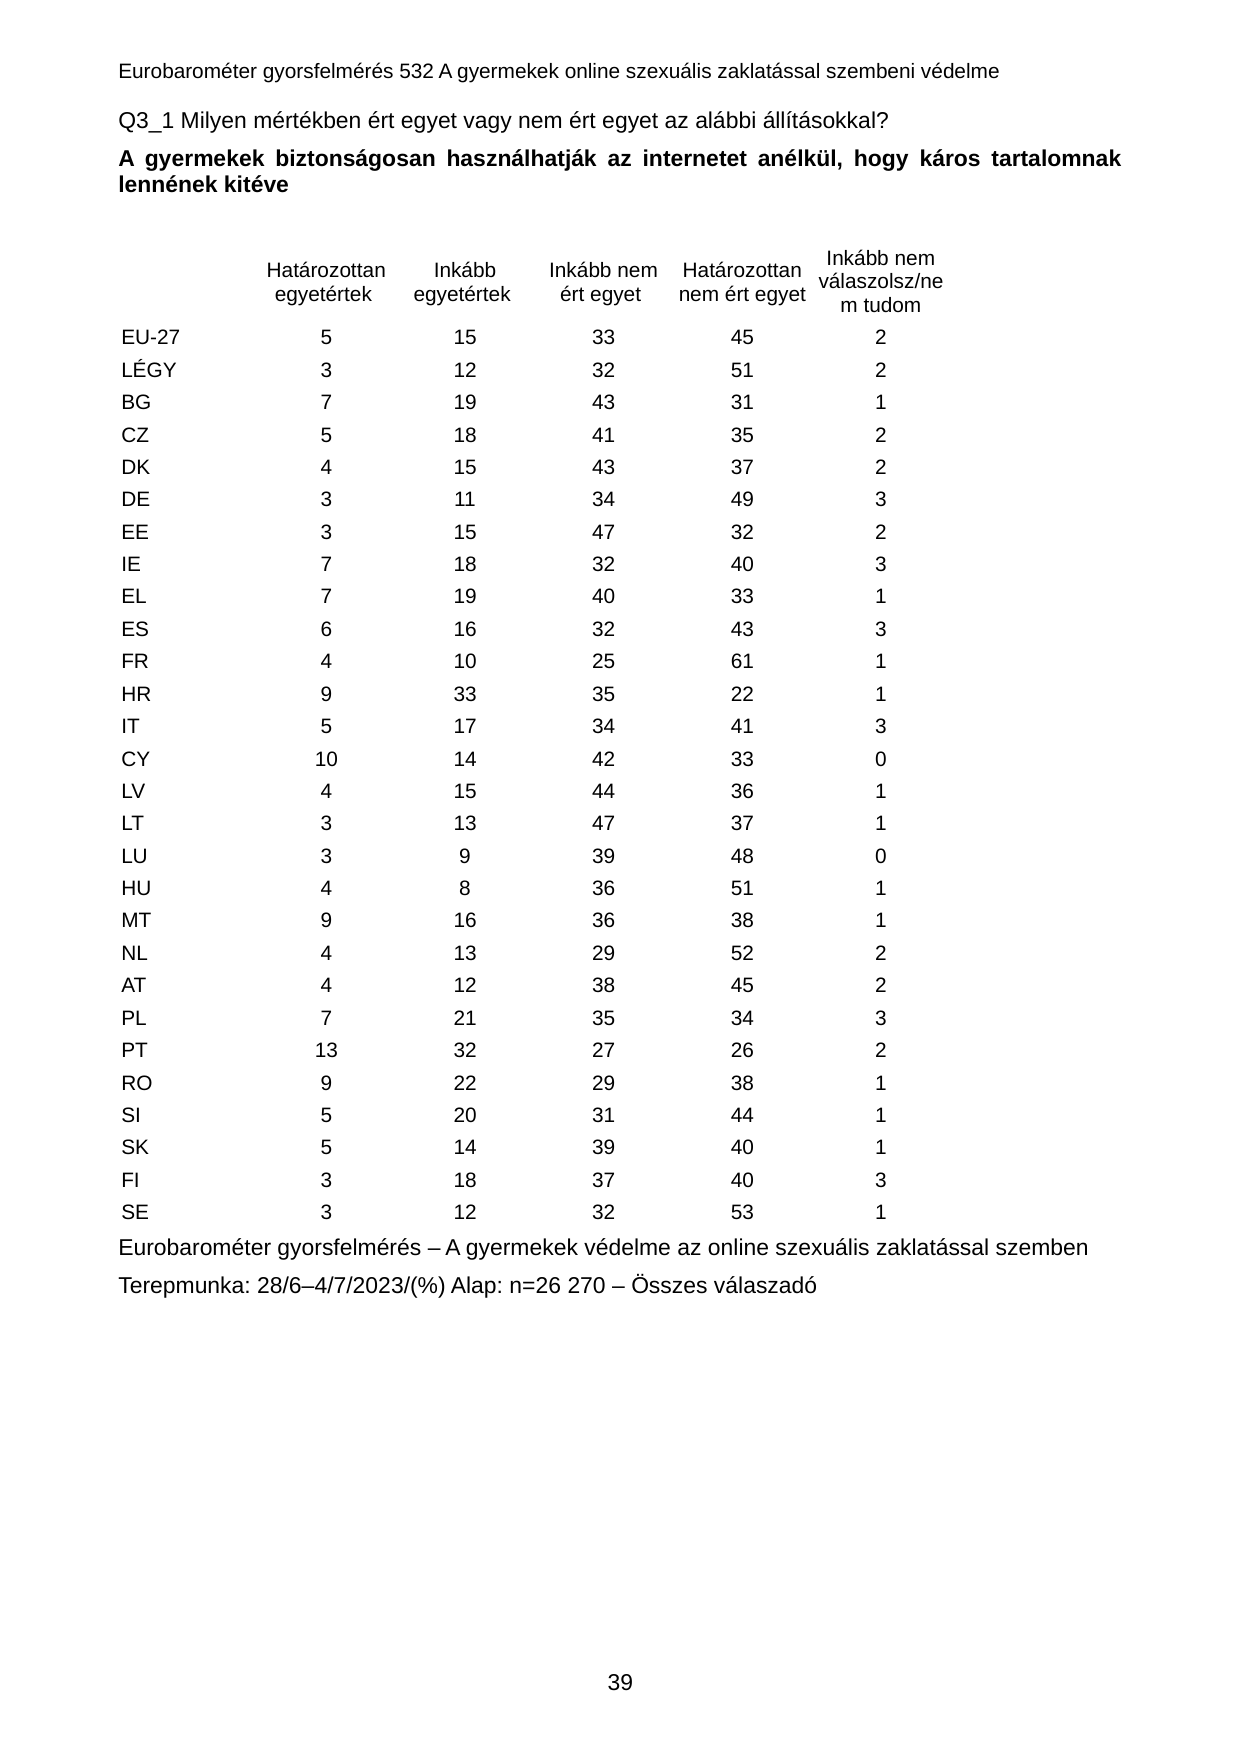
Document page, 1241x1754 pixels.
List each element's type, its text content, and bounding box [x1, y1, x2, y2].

table_cell 32 [534, 548, 673, 580]
table_cell 2 [811, 418, 950, 451]
table_header Határozottan egyetértek [257, 242, 395, 321]
table_cell 41 [534, 418, 673, 451]
table_cell 47 [534, 807, 673, 839]
table_cell 1 [811, 1066, 950, 1098]
table_cell 15 [395, 451, 534, 483]
table_cell 44 [673, 1099, 811, 1131]
table_cell 7 [257, 386, 395, 418]
table_cell 7 [257, 580, 395, 613]
table_cell 38 [673, 1066, 811, 1098]
table_cell 1 [811, 1099, 950, 1131]
table_cell 32 [534, 354, 673, 386]
table_cell DE [118, 483, 257, 515]
table_cell 12 [395, 1196, 534, 1228]
table_cell 1 [811, 807, 950, 839]
table_cell 45 [673, 321, 811, 353]
table_cell 42 [534, 742, 673, 774]
table_cell 33 [673, 742, 811, 774]
table_cell 3 [257, 1196, 395, 1228]
table_cell 40 [673, 1163, 811, 1196]
table_cell 5 [257, 418, 395, 451]
table_cell 4 [257, 937, 395, 969]
table_cell 3 [257, 839, 395, 872]
table_cell 2 [811, 451, 950, 483]
text Terepmunka: 28/6–4/7/2023/(%) Alap: n=26 270 – Összes válaszadó [118, 1272, 1122, 1299]
table_cell 9 [257, 1066, 395, 1098]
table_cell IE [118, 548, 257, 580]
table_cell 3 [257, 483, 395, 515]
table_cell 31 [673, 386, 811, 418]
table_cell FR [118, 645, 257, 677]
table_header [118, 242, 257, 321]
table_cell 29 [534, 937, 673, 969]
table_cell 18 [395, 418, 534, 451]
table_cell 8 [395, 872, 534, 904]
table_cell 2 [811, 321, 950, 353]
table_cell LÉGY [118, 354, 257, 386]
table_cell 27 [534, 1034, 673, 1066]
text A gyermekek biztonságosan használhatják az internetet anélkül, hogy káros tartalomnak lennének kitéve [118, 145, 1122, 198]
table_cell 6 [257, 613, 395, 645]
table_cell 14 [395, 742, 534, 774]
table_cell 48 [673, 839, 811, 872]
table_cell 1 [811, 580, 950, 613]
table_cell 12 [395, 969, 534, 1001]
table_cell 33 [534, 321, 673, 353]
table_cell 40 [534, 580, 673, 613]
table_cell 13 [395, 937, 534, 969]
table_cell EE [118, 515, 257, 548]
table_cell 5 [257, 1131, 395, 1163]
table_cell 0 [811, 839, 950, 872]
table_cell 34 [673, 1001, 811, 1034]
table_cell 14 [395, 1131, 534, 1163]
table_cell 36 [534, 904, 673, 937]
table_cell 38 [673, 904, 811, 937]
table_cell 0 [811, 742, 950, 774]
table_cell 31 [534, 1099, 673, 1131]
table_cell 2 [811, 969, 950, 1001]
table_cell 1 [811, 1131, 950, 1163]
table_cell 9 [395, 839, 534, 872]
table_cell 11 [395, 483, 534, 515]
table_cell LV [118, 775, 257, 807]
table_cell 2 [811, 937, 950, 969]
table_cell 29 [534, 1066, 673, 1098]
table_cell 17 [395, 710, 534, 742]
table_cell 18 [395, 548, 534, 580]
table_cell 51 [673, 872, 811, 904]
table_cell 5 [257, 321, 395, 353]
table_cell 33 [395, 678, 534, 710]
table_cell FI [118, 1163, 257, 1196]
table_cell 15 [395, 775, 534, 807]
table_cell 3 [257, 354, 395, 386]
table_cell 19 [395, 386, 534, 418]
table_cell 22 [673, 678, 811, 710]
table_cell 3 [257, 515, 395, 548]
table_cell 15 [395, 515, 534, 548]
table_cell 22 [395, 1066, 534, 1098]
table_cell 32 [395, 1034, 534, 1066]
table_cell 4 [257, 872, 395, 904]
table_cell 1 [811, 904, 950, 937]
table_cell 1 [811, 872, 950, 904]
table_cell 34 [534, 710, 673, 742]
table_cell 45 [673, 969, 811, 1001]
table_cell 20 [395, 1099, 534, 1131]
table_cell 47 [534, 515, 673, 548]
table_cell LU [118, 839, 257, 872]
table_cell NL [118, 937, 257, 969]
table_cell 2 [811, 1034, 950, 1066]
table_cell 36 [534, 872, 673, 904]
table_cell 10 [395, 645, 534, 677]
table_cell 32 [673, 515, 811, 548]
table_cell 3 [257, 807, 395, 839]
table_cell 12 [395, 354, 534, 386]
table_cell 33 [673, 580, 811, 613]
table_cell 43 [673, 613, 811, 645]
table_header Inkább egyetértek [395, 242, 534, 321]
table_cell 4 [257, 645, 395, 677]
table_cell 43 [534, 451, 673, 483]
table_cell 1 [811, 386, 950, 418]
table_cell 18 [395, 1163, 534, 1196]
table_cell 9 [257, 904, 395, 937]
table_cell 5 [257, 1099, 395, 1131]
table_cell 32 [534, 1196, 673, 1228]
table_cell ES [118, 613, 257, 645]
table_cell 39 [534, 1131, 673, 1163]
table_cell 1 [811, 1196, 950, 1228]
table_cell 36 [673, 775, 811, 807]
table_cell LT [118, 807, 257, 839]
table_cell 35 [673, 418, 811, 451]
table_cell 3 [811, 1001, 950, 1034]
table_cell BG [118, 386, 257, 418]
table_cell HR [118, 678, 257, 710]
text Q3_1 Milyen mértékben ért egyet vagy nem ért egyet az alábbi állításokkal? [118, 107, 1122, 133]
table_cell 13 [395, 807, 534, 839]
table_cell 21 [395, 1001, 534, 1034]
table_cell 4 [257, 451, 395, 483]
table_cell 3 [811, 548, 950, 580]
table_cell CZ [118, 418, 257, 451]
table_cell 40 [673, 548, 811, 580]
table_cell 40 [673, 1131, 811, 1163]
table_cell 38 [534, 969, 673, 1001]
table_cell 13 [257, 1034, 395, 1066]
table_cell 25 [534, 645, 673, 677]
table_cell 3 [811, 613, 950, 645]
table_cell 37 [534, 1163, 673, 1196]
table_cell 7 [257, 548, 395, 580]
table_cell 16 [395, 613, 534, 645]
table_cell 2 [811, 515, 950, 548]
table_cell PL [118, 1001, 257, 1034]
table_cell 4 [257, 775, 395, 807]
table_cell 35 [534, 1001, 673, 1034]
table_cell 43 [534, 386, 673, 418]
table_cell 7 [257, 1001, 395, 1034]
table_cell HU [118, 872, 257, 904]
table_cell SE [118, 1196, 257, 1228]
table_cell 15 [395, 321, 534, 353]
table_cell SK [118, 1131, 257, 1163]
table_header Határozottan nem ért egyet [673, 242, 811, 321]
table_cell 52 [673, 937, 811, 969]
table_cell EL [118, 580, 257, 613]
table_header Inkább nem válaszolsz/nem tudom [811, 242, 950, 321]
table_cell DK [118, 451, 257, 483]
table_cell 3 [811, 483, 950, 515]
table_cell AT [118, 969, 257, 1001]
table_cell 1 [811, 678, 950, 710]
table_cell IT [118, 710, 257, 742]
table_cell 1 [811, 645, 950, 677]
table_cell 61 [673, 645, 811, 677]
table_cell 44 [534, 775, 673, 807]
table_cell 49 [673, 483, 811, 515]
table_cell 1 [811, 775, 950, 807]
table_cell 34 [534, 483, 673, 515]
table_cell 9 [257, 678, 395, 710]
table_cell 3 [811, 710, 950, 742]
table_cell 51 [673, 354, 811, 386]
table_cell PT [118, 1034, 257, 1066]
text Eurobarométer gyorsfelmérés – A gyermekek védelme az online szexuális zaklatással szemben [118, 1234, 1122, 1260]
table_cell 35 [534, 678, 673, 710]
table_cell 3 [811, 1163, 950, 1196]
table_cell CY [118, 742, 257, 774]
table_cell 32 [534, 613, 673, 645]
table_cell 2 [811, 354, 950, 386]
table_cell 26 [673, 1034, 811, 1066]
table_cell EU-27 [118, 321, 257, 353]
table_cell 41 [673, 710, 811, 742]
table_cell 4 [257, 969, 395, 1001]
table_header Inkább nem ért egyet [534, 242, 673, 321]
table_cell 10 [257, 742, 395, 774]
table_cell 3 [257, 1163, 395, 1196]
table_cell SI [118, 1099, 257, 1131]
table_cell 37 [673, 451, 811, 483]
table_cell 19 [395, 580, 534, 613]
table_cell 5 [257, 710, 395, 742]
table_cell MT [118, 904, 257, 937]
table_cell 53 [673, 1196, 811, 1228]
table_cell 39 [534, 839, 673, 872]
table_cell 37 [673, 807, 811, 839]
table_cell 16 [395, 904, 534, 937]
table_cell RO [118, 1066, 257, 1098]
